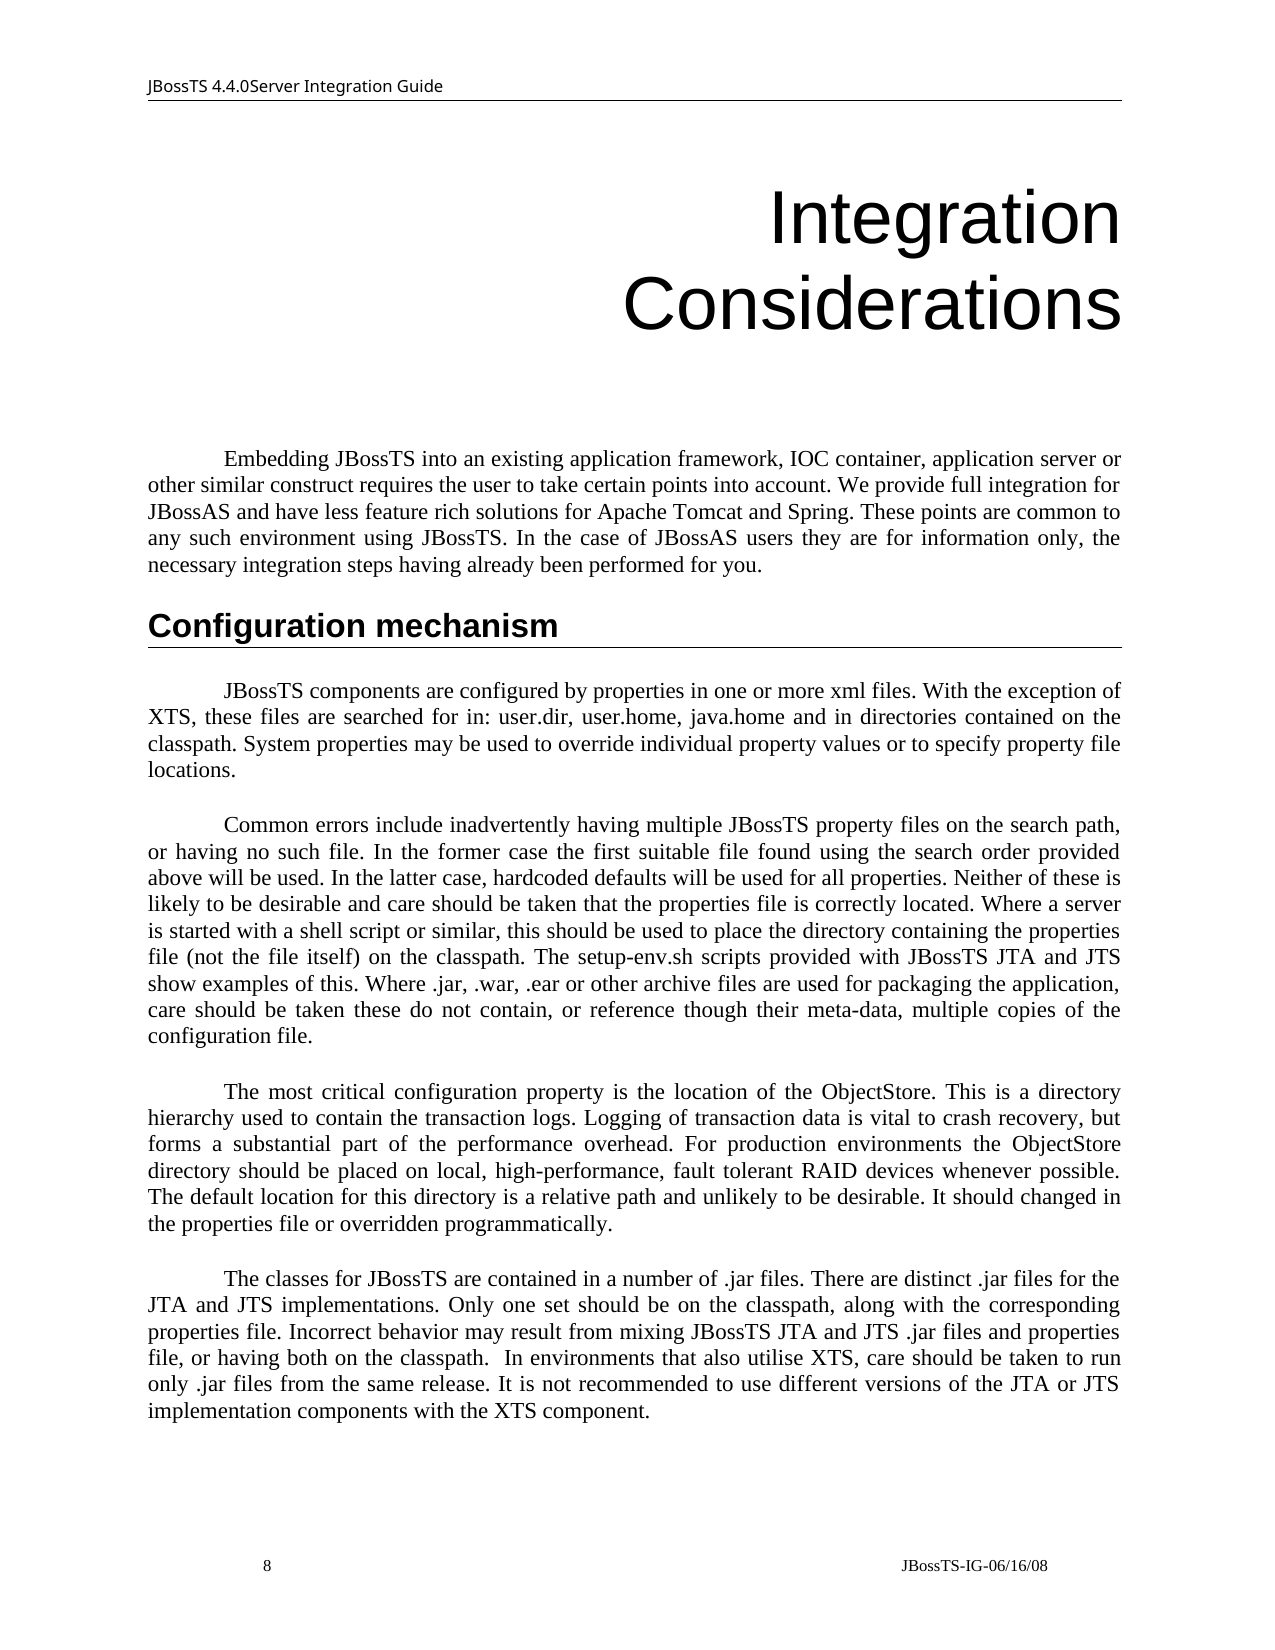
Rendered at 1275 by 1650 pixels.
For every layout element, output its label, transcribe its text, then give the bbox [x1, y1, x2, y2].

text Common errors include inadvertently having multiple JBossTS property files on the search path, or having no such file. In the former case the first suitable file found using the search order provided above will be used. In the latter case, hardcoded defaults will be used for all properties. Neither of these is likely to be desirable and care should be taken that the properties file is correctly located. Where a server is started with a shell script or similar, this should be used to place the directory containing the properties file (not the file itself) on the classpath. The setup-env.sh scripts provided with JBossTS JTA and JTS show examples of this. Where .jar, .war, .ear or other archive files are used for packaging the application, care should be taken these do not contain, or reference though their meta-data, multiple copies of the configuration file. [148, 811, 1122, 1049]
subtitle Configuration mechanism [148, 606, 1122, 647]
title Integration Considerations [263, 173, 1122, 345]
text The classes for JBossTS are contained in a number of .jar files. There are distinct .jar files for the JTA and JTS implementations. Only one set should be on the classpath, along with the corresponding properties file. Incorrect behavior may result from mixing JBossTS JTA and JTS .jar files and properties file, or having both on the classpath. In environments that also utilise XTS, care should be taken to run only .jar files from the same release. It is not recommended to use different versions of the JTA or JTS implementation components with the XTS component. [148, 1265, 1122, 1423]
text JBossTS components are configured by properties in one or more xml files. With the exception of XTS, these files are searched for in: user.dir, user.home, java.home and in directories contained on the classpath. System properties may be used to override individual property values or to specify property file locations. [148, 677, 1122, 782]
text The most critical configuration property is the location of the ObjectStore. This is a directory hierarchy used to contain the transaction logs. Logging of transaction data is vital to crash recovery, but forms a substantial part of the performance overhead. For production environments the ObjectStore directory should be placed on local, high-performance, fault tolerant RAID devices whenever possible. The default location for this directory is a relative path and unlikely to be desirable. It should changed in the properties file or overridden programmatically. [148, 1078, 1122, 1236]
text Embedding JBossTS into an existing application framework, IOC container, application server or other similar construct requires the user to take certain points into account. We provide full integration for JBossAS and have less feature rich solutions for Apache Tomcat and Spring. These points are common to any such environment using JBossTS. In the case of JBossAS users they are for information only, the necessary integration steps having already been performed for you. [148, 445, 1122, 577]
